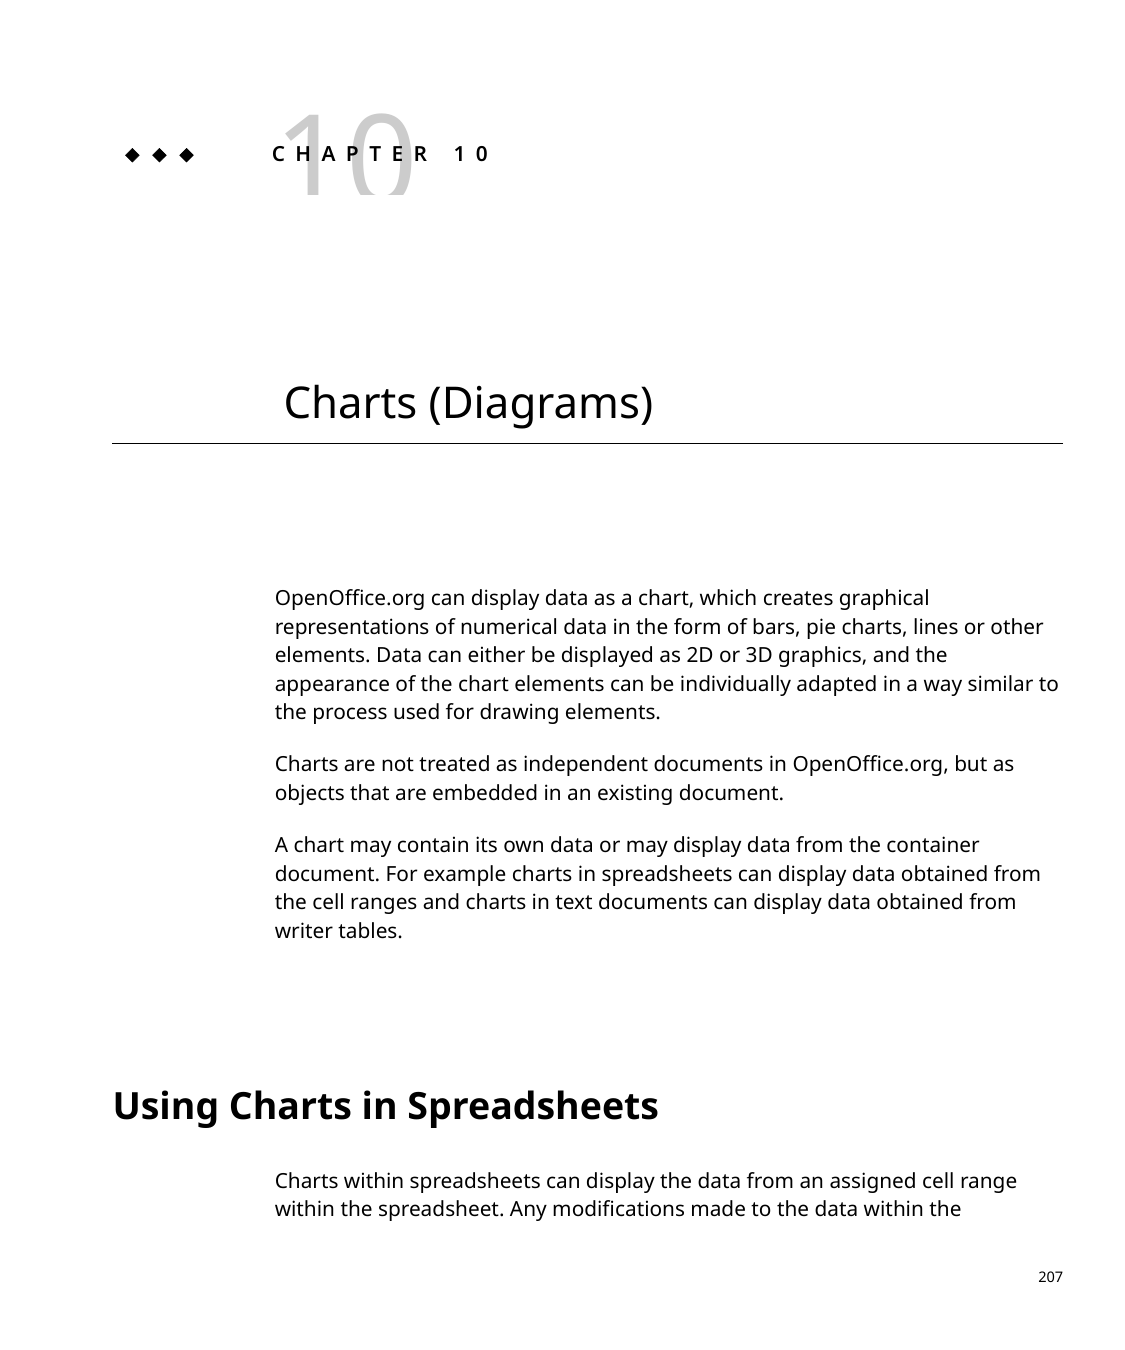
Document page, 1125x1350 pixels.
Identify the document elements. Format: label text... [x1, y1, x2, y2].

text Charts within spreadsheets can display the data from an assigned cell range within the spreadsheet. Any modifications made to the data within the [274, 1166, 1063, 1223]
text Charts are not treated as independent documents in OpenOffice.org, but as objects that are embedded in an existing document. [274, 749, 1063, 806]
text OpenOffice.org can display data as a chart, which creates graphical representations of numerical data in the form of bars, pie charts, lines or other elements. Data can either be displayed as 2D or 3D graphics, and the appearance of the chart elements can be individually adapted in a way similar to the process used for drawing elements. [274, 583, 1063, 726]
text A chart may contain its own data or may display data from the container document. For example charts in spreadsheets can display data obtained from the cell ranges and charts in text documents can display data obtained from writer tables. [274, 830, 1063, 944]
subtitle Using Charts in Spreadsheets [112, 1079, 1063, 1130]
title Charts (Diagrams) [112, 372, 1063, 443]
